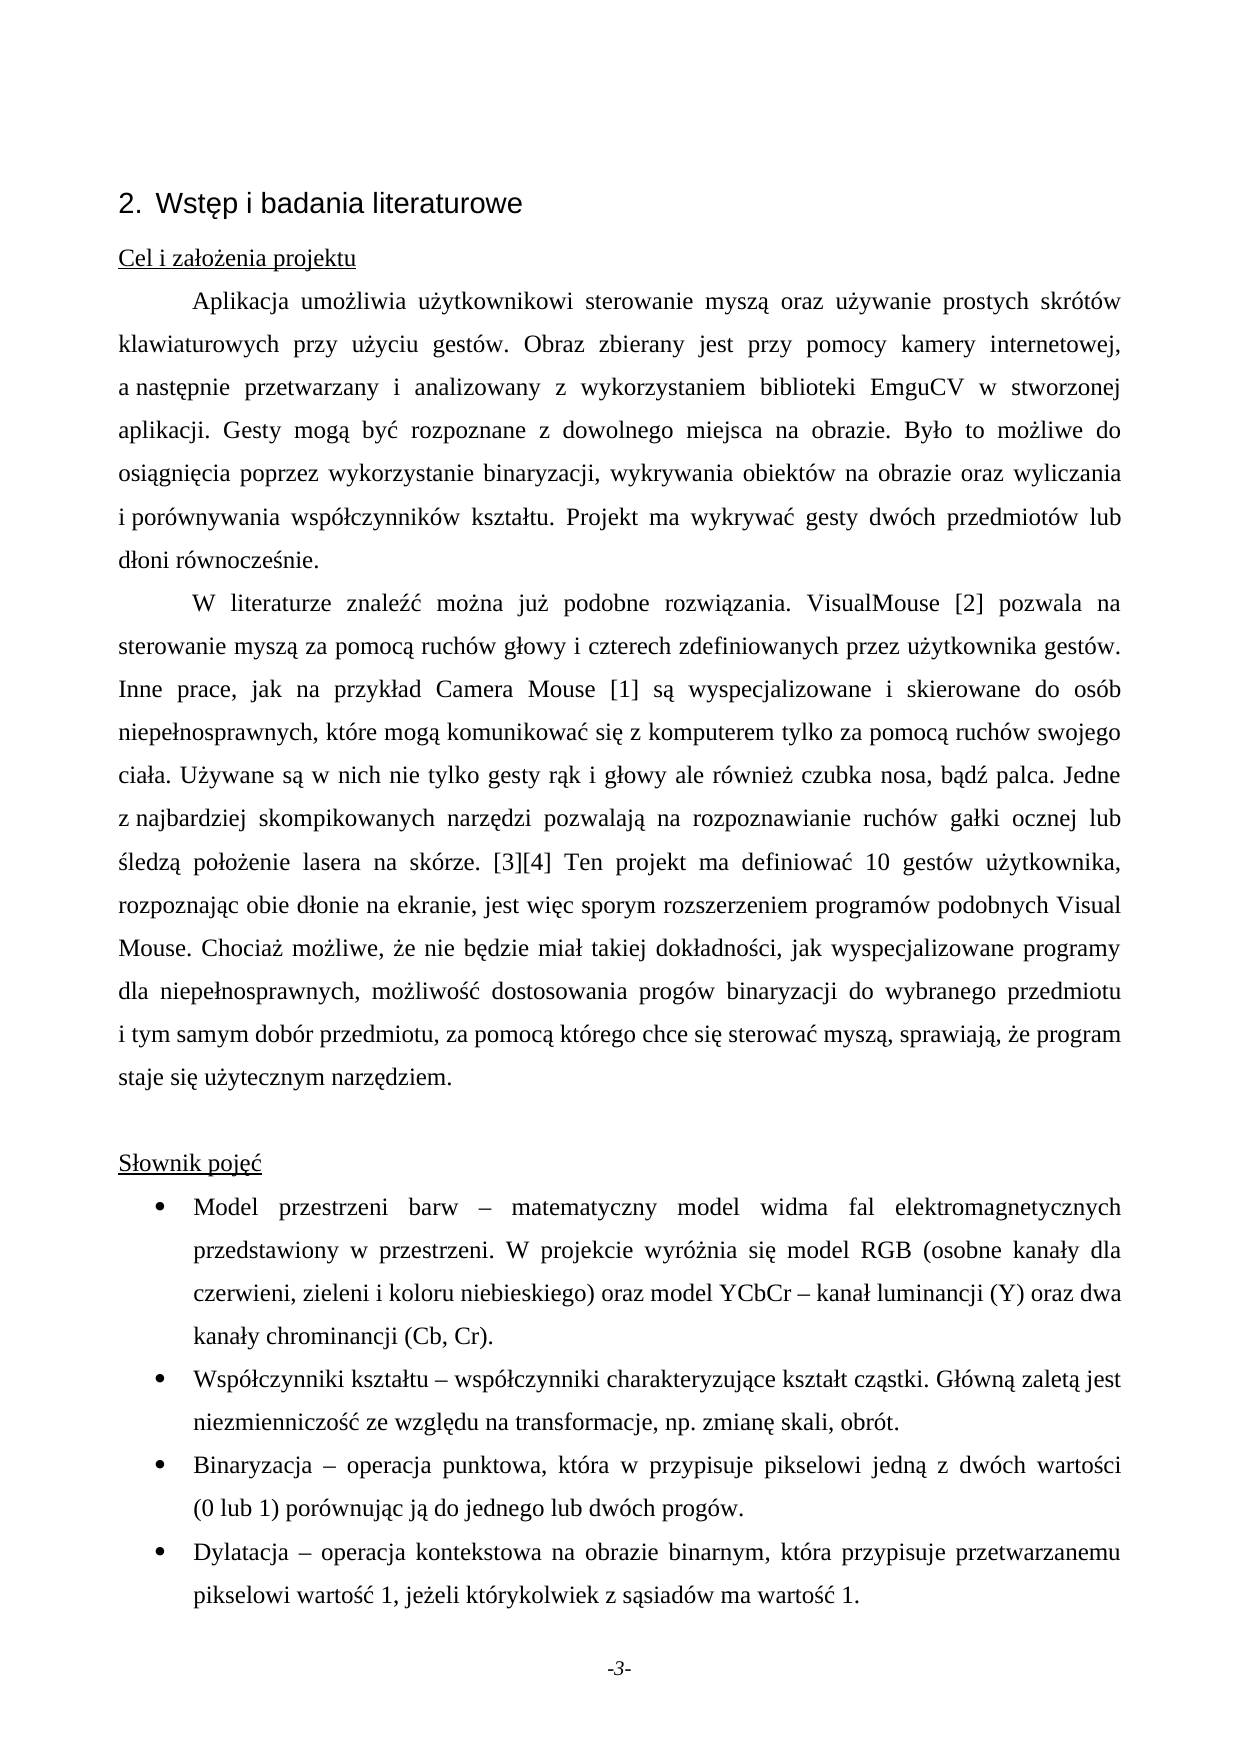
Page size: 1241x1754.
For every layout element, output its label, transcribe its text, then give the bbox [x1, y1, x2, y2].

text Aplikacja umożliwia użytkownikowi sterowanie myszą oraz używanie prostych skrótów klawiaturowych przy użyciu gestów. Obraz zbierany jest przy pomocy kamery internetowej, a następnie przetwarzany i analizowany z wykorzystaniem biblioteki EmguCV w stworzonej aplikacji. Gesty mogą być rozpoznane z dowolnego miejsca na obrazie. Było to możliwe do osiągnięcia poprzez wykorzystanie binaryzacji, wykrywania obiektów na obrazie oraz wyliczania i porównywania współczynników kształtu. Projekt ma wykrywać gesty dwóch przedmiotów lub dłoni równocześnie. [118, 286, 1122, 573]
list Model przestrzeni barw – matematyczny model widma fal elektromagnetycznych przedstawiony w przestrzeni. W projekcie wyróżnia się model RGB (osobne kanały dla czerwieni, zieleni i koloru niebieskiego) oraz model YCbCr – kanał luminancji (Y) oraz dwa kanały chrominancji (Cb, Cr). [156, 1192, 1122, 1350]
text Słownik pojęć [118, 1148, 1122, 1177]
list Dylatacja – operacja kontekstowa na obrazie binarnym, która przypisuje przetwarzanemu pikselowi wartość 1, jeżeli którykolwiek z sąsiadów ma wartość 1. [156, 1537, 1122, 1608]
text Cel i założenia projektu [118, 243, 1122, 272]
text W literaturze znaleźć można już podobne rozwiązania. VisualMouse [2] pozwala na sterowanie myszą za pomocą ruchów głowy i czterech zdefiniowanych przez użytkownika gestów. Inne prace, jak na przykład Camera Mouse [1] są wyspecjalizowane i skierowane do osób niepełnosprawnych, które mogą komunikować się z komputerem tylko za pomocą ruchów swojego ciała. Używane są w nich nie tylko gesty rąk i głowy ale również czubka nosa, bądź palca. Jedne z najbardziej skompikowanych narzędzi pozwalają na rozpoznawianie ruchów gałki ocznej lub śledzą położenie lasera na skórze. [3][4] Ten projekt ma definiować 10 gestów użytkownika, rozpoznając obie dłonie na ekranie, jest więc sporym rozszerzeniem programów podobnych Visual Mouse. Chociaż możliwe, że nie będzie miał takiej dokładności, jak wyspecjalizowane programy dla niepełnosprawnych, możliwość dostosowania progów binaryzacji do wybranego przedmiotu i tym samym dobór przedmiotu, za pomocą którego chce się sterować myszą, sprawiają, że program staje się użytecznym narzędziem. [118, 588, 1122, 1091]
list Binaryzacja – operacja punktowa, która w przypisuje pikselowi jedną z dwóch wartości (0 lub 1) porównując ją do jednego lub dwóch progów. [156, 1450, 1122, 1522]
subtitle Wstęp i badania literaturowe [118, 186, 1122, 220]
list Współczynniki kształtu – współczynniki charakteryzujące kształt cząstki. Główną zaletą jest niezmienniczość ze względu na transformacje, np. zmianę skali, obrót. [156, 1364, 1122, 1436]
